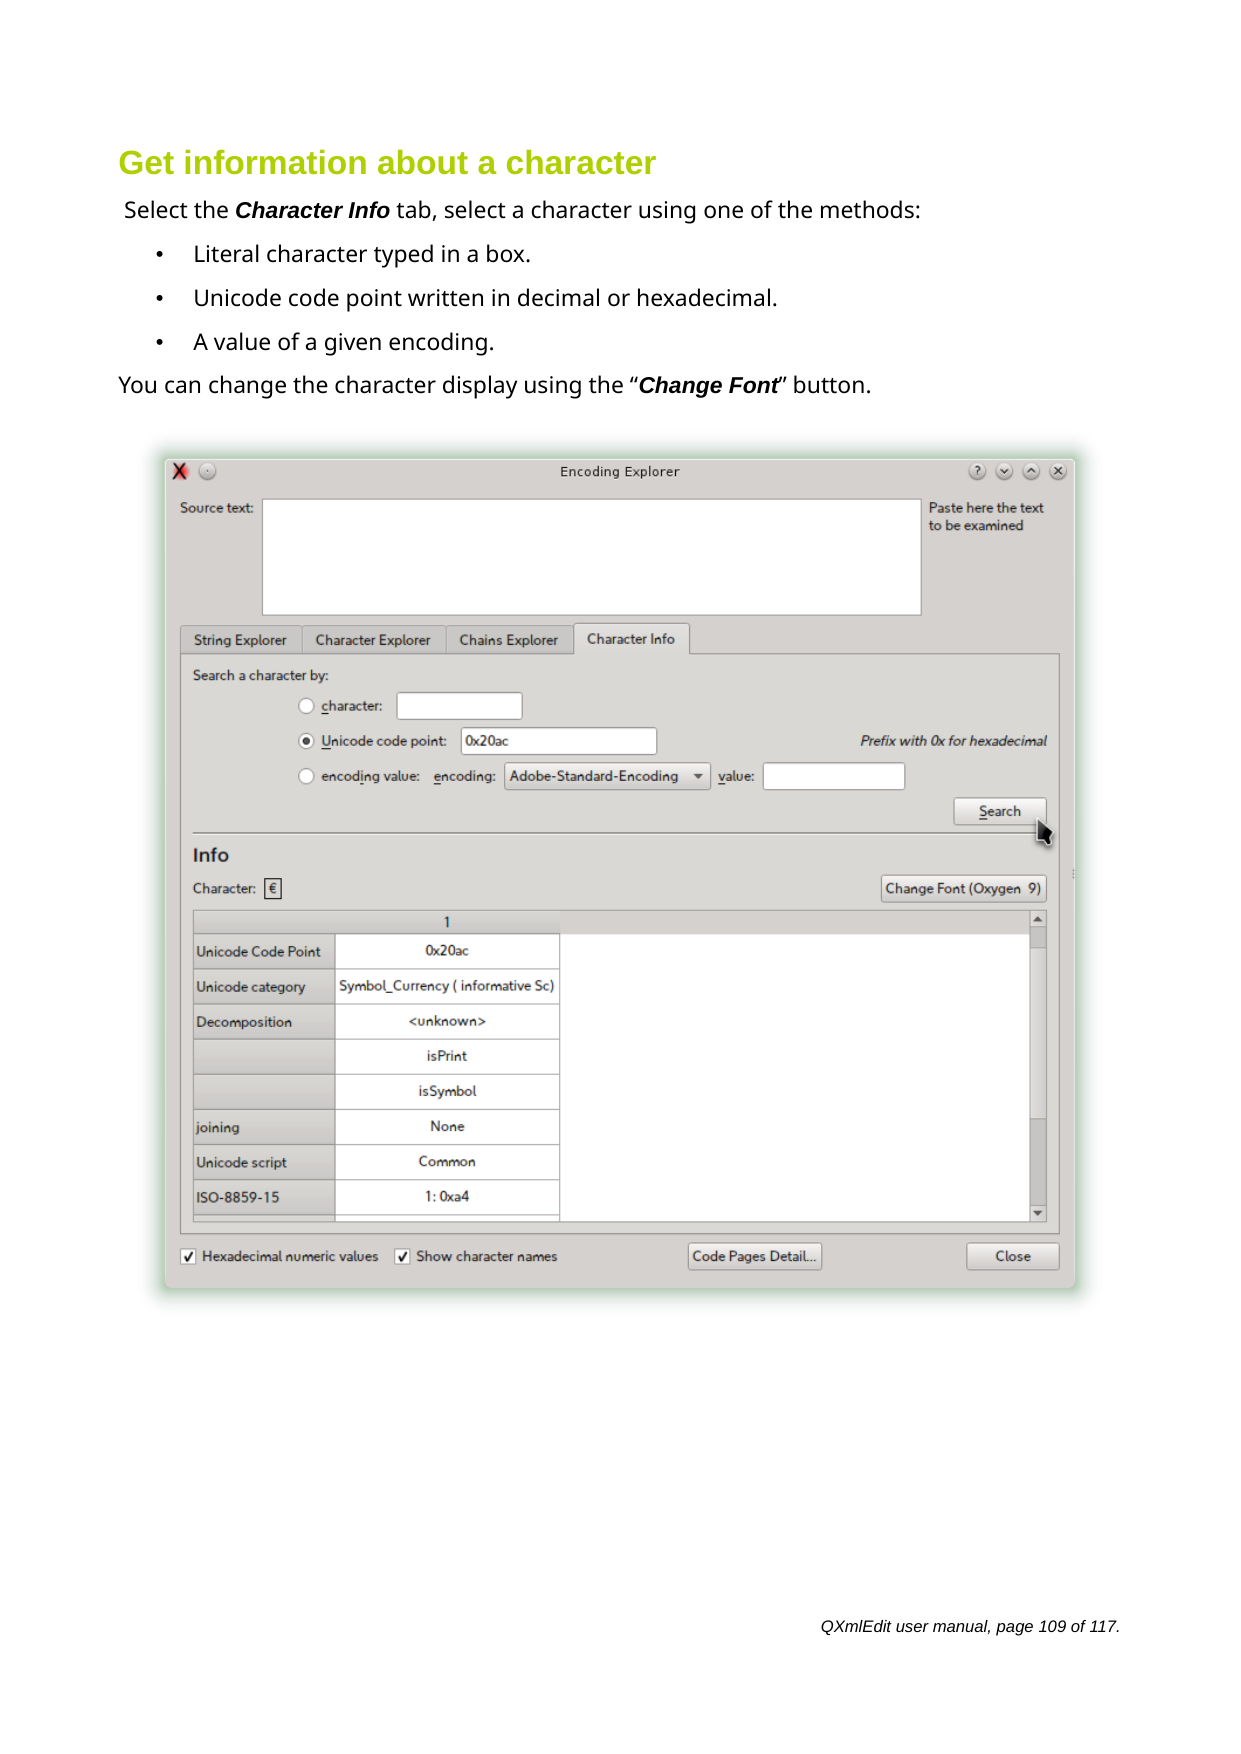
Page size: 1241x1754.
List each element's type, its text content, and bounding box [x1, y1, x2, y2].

subtitle Get information about a character [118, 143, 1122, 182]
text Select the Character Info tab, select a character using one of the methods: [118, 194, 1122, 226]
list Literal character typed in a box. [156, 238, 1122, 269]
list Unicode code point written in decimal or hexadecimal. [156, 282, 1122, 313]
picture [118, 413, 1122, 1335]
list A value of a given encoding. [156, 326, 1122, 357]
text You can change the character display using the “Change Font” button. [118, 369, 1122, 401]
